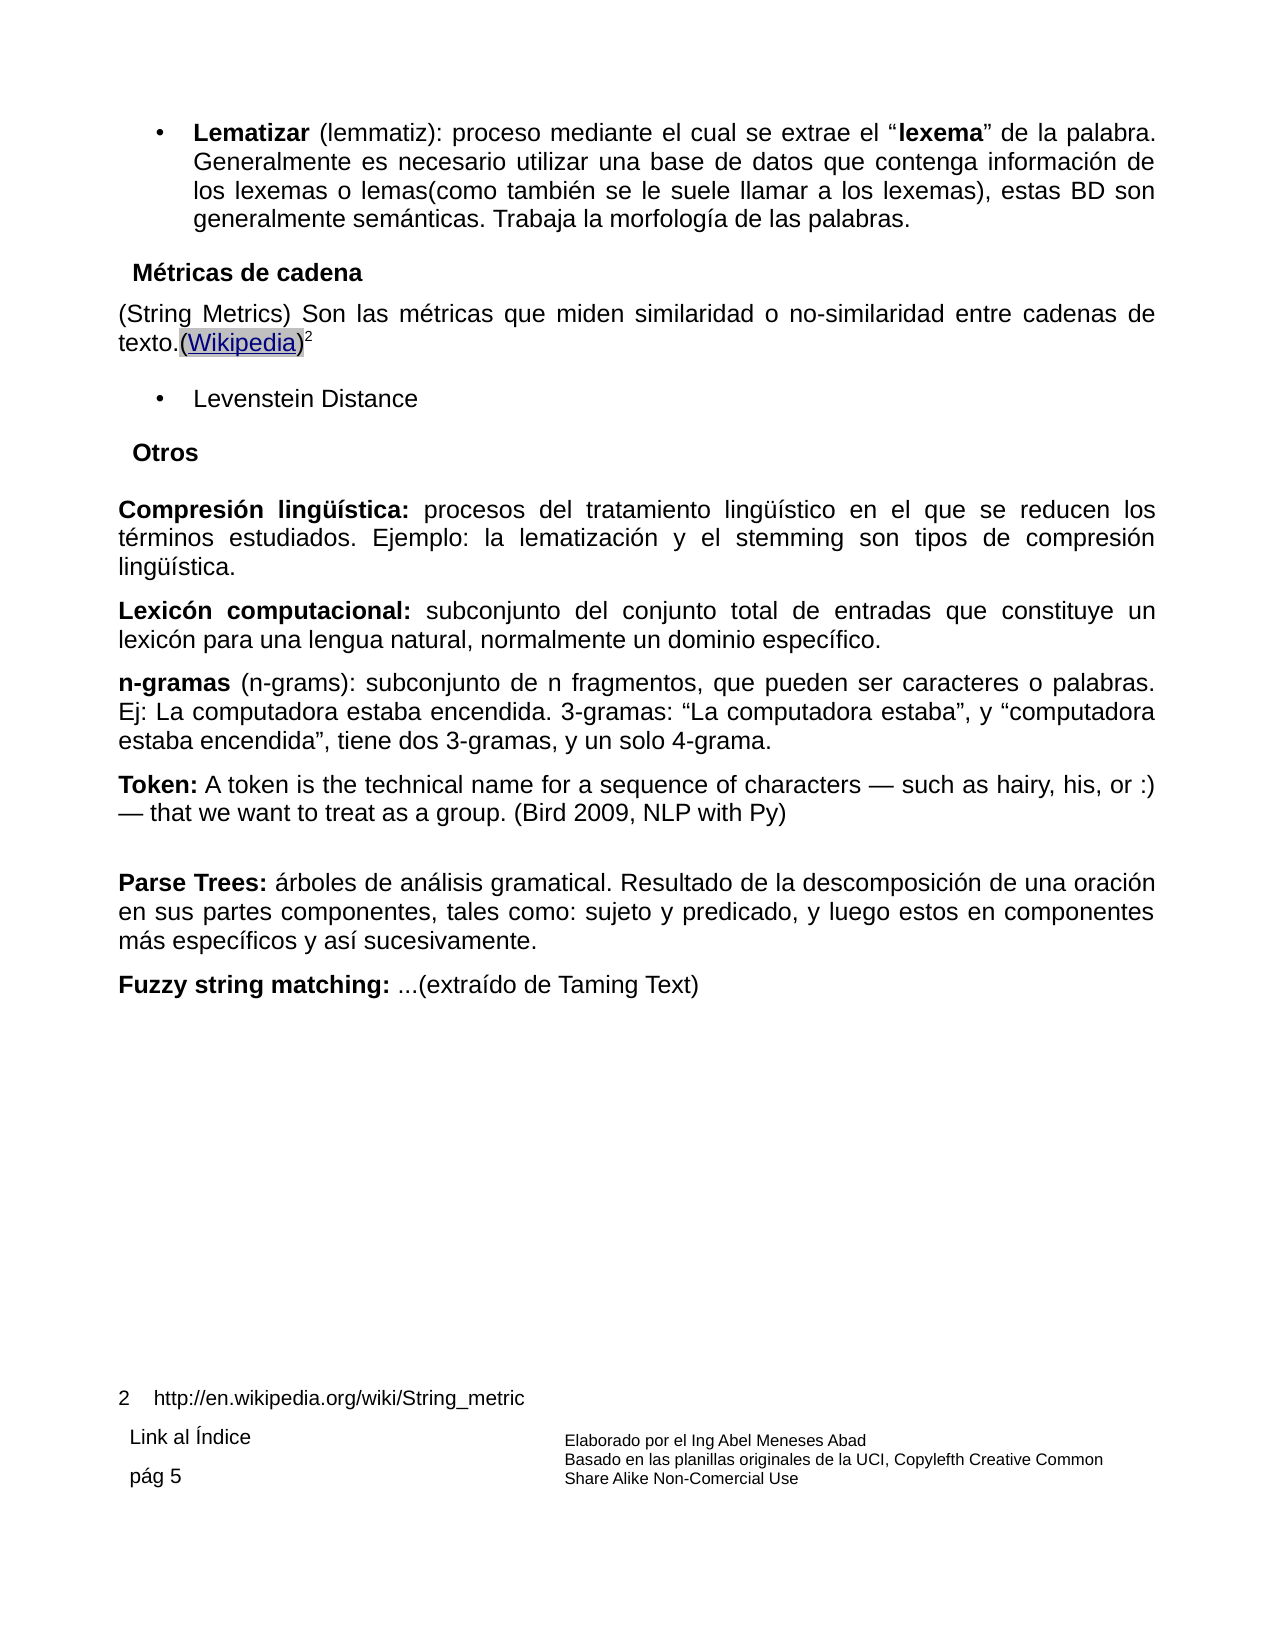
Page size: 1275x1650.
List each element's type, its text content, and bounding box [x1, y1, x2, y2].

text Token: A token is the technical name for a sequence of characters — such as hairy, his, or :) — that we want to treat as a group. (Bird 2009, NLP with Py) [118, 769, 1157, 827]
text Compresión lingüística: procesos del tratamiento lingüístico en el que se reducen los términos estudiados. Ejemplo: la lematización y el stemming son tipos de compresión lingüística. [118, 494, 1157, 581]
text Fuzzy string matching: ...(extraído de Taming Text) [118, 969, 1157, 998]
text Parse Trees: árboles de análisis gramatical. Resultado de la descomposición de una oración en sus partes componentes, tales como: sujeto y predicado, y luego estos en componentes más específicos y así sucesivamente. [118, 868, 1157, 954]
text n-gramas (n-grams): subconjunto de n fragmentos, que pueden ser caracteres o palabras. Ej: La computadora estaba encendida. 3-gramas: “La computadora estaba”, y “computadora estaba encendida”, tiene dos 3-gramas, y un solo 4-grama. [118, 668, 1157, 754]
text http://en.wikipedia.org/wiki/String_metric [118, 1386, 1157, 1410]
subtitle Métricas de cadena [118, 258, 1157, 287]
list Levenstein Distance [156, 384, 1157, 413]
subtitle Otros [118, 438, 1157, 467]
text (String Metrics) Son las métricas que miden similaridad o no-similaridad entre cadenas de texto.(Wikipedia) [118, 299, 1157, 357]
text Lexicón computacional: subconjunto del conjunto total de entradas que constituye un lexicón para una lengua natural, normalmente un dominio específico. [118, 596, 1157, 653]
list Lematizar (lemmatiz): proceso mediante el cual se extrae el “lexema” de la palabra. Generalmente es necesario utilizar una base de datos que contenga información de los lexemas o lemas(como también se le suele llamar a los lexemas), estas BD son generalmente semánticas. Trabaja la morfología de las palabras. [156, 118, 1157, 233]
